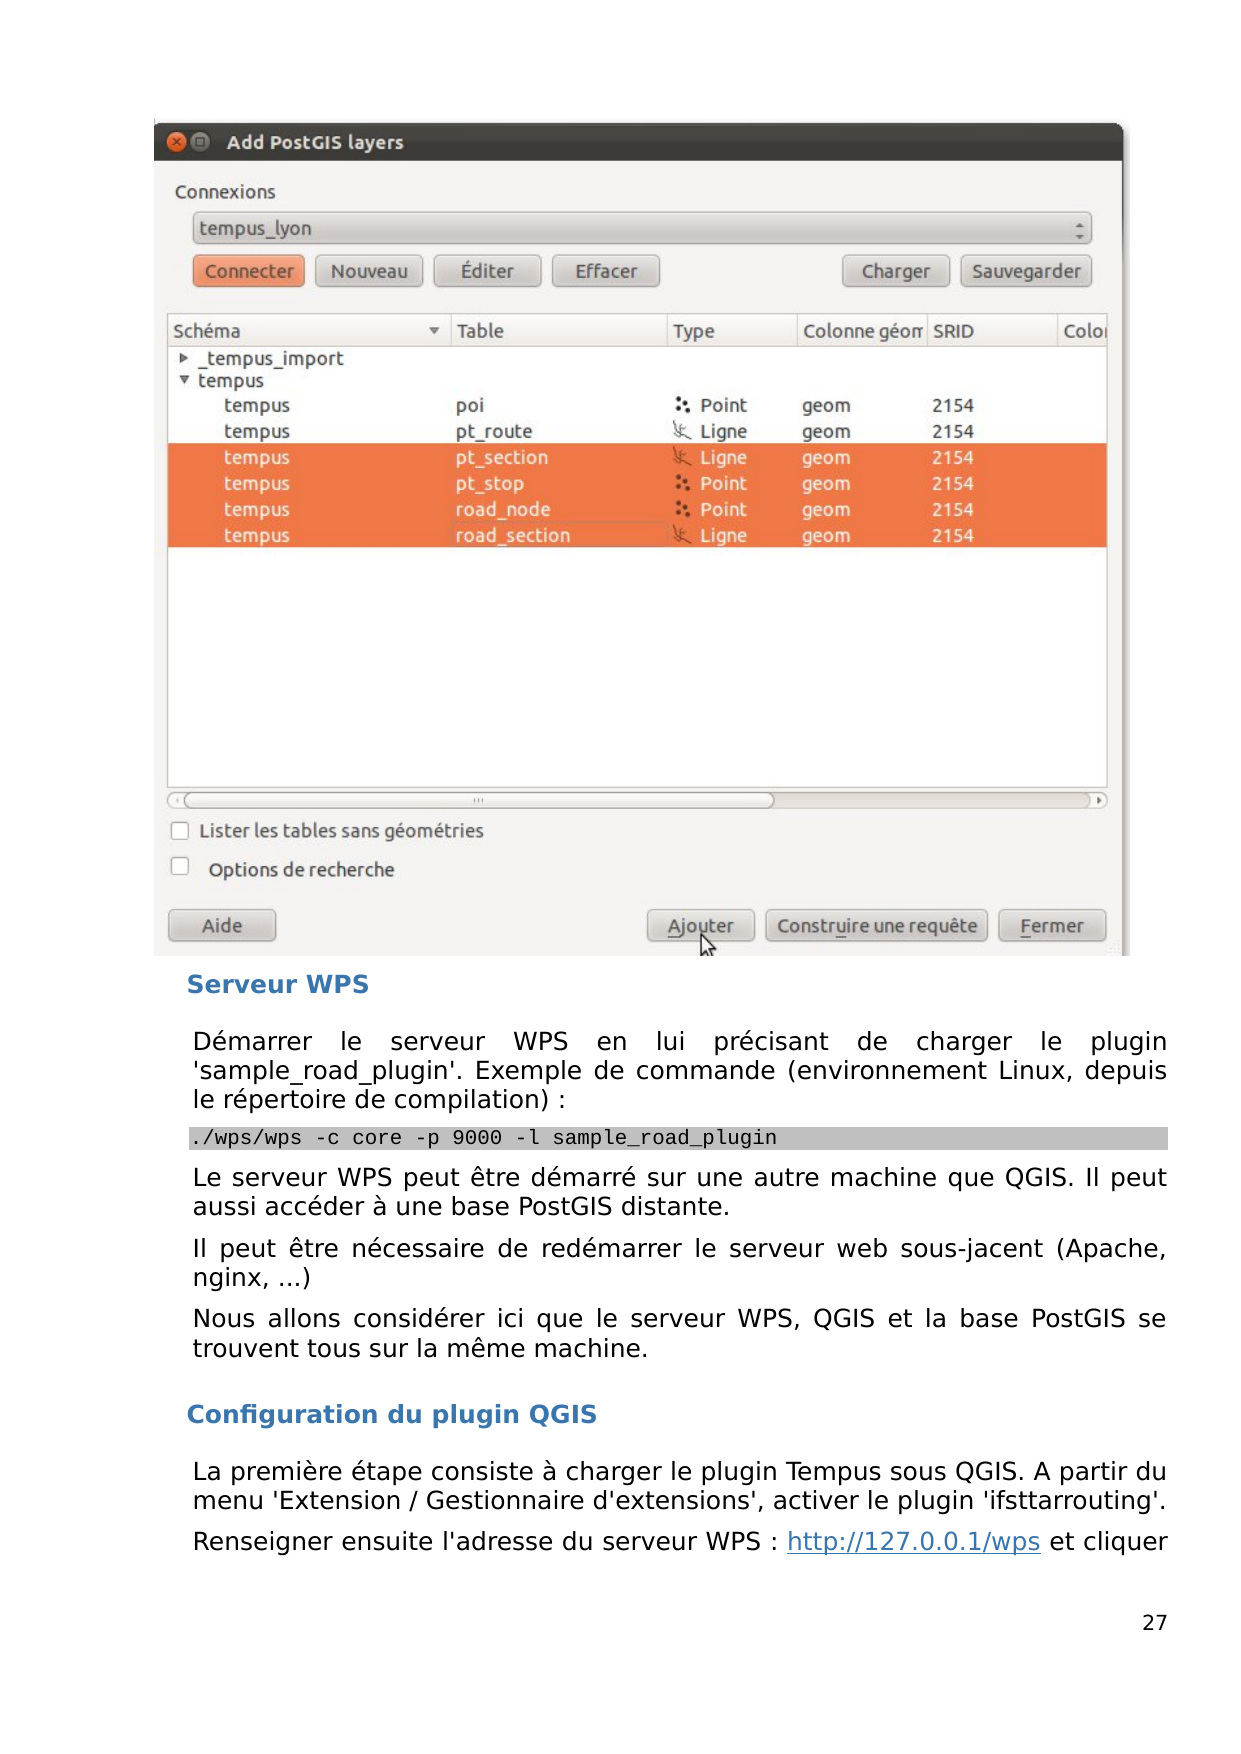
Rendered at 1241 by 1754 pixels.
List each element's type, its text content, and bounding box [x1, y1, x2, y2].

text Il peut être nécessaire de redémarrer le serveur web sous-jacent (Apache, nginx, ...) [192, 1234, 1168, 1292]
subtitle Configuration du plugin QGIS [186, 1400, 1168, 1429]
picture [154, 118, 1130, 956]
text ./wps/wps -c core -p 9000 -l sample_road_plugin [189, 1127, 1168, 1150]
text Le serveur WPS peut être démarré sur une autre machine que QGIS. Il peut aussi accéder à une base PostGIS distante. [192, 1163, 1168, 1221]
text Démarrer le serveur WPS en lui précisant de charger le plugin 'sample_road_plugin'. Exemple de commande (environnement Linux, depuis le répertoire de compilation) : [192, 1027, 1168, 1114]
text La première étape consiste à charger le plugin Tempus sous QGIS. A partir du menu 'Extension / Gestionnaire d'extensions', activer le plugin 'ifsttarrouting'. [192, 1457, 1168, 1515]
text Renseigner ensuite l'adresse du serveur WPS : http://127.0.0.1/wps et cliquer [192, 1527, 1168, 1557]
subtitle Serveur WPS [186, 956, 1168, 1000]
text Nous allons considérer ici que le serveur WPS, QGIS et la base PostGIS se trouvent tous sur la même machine. [192, 1304, 1168, 1363]
